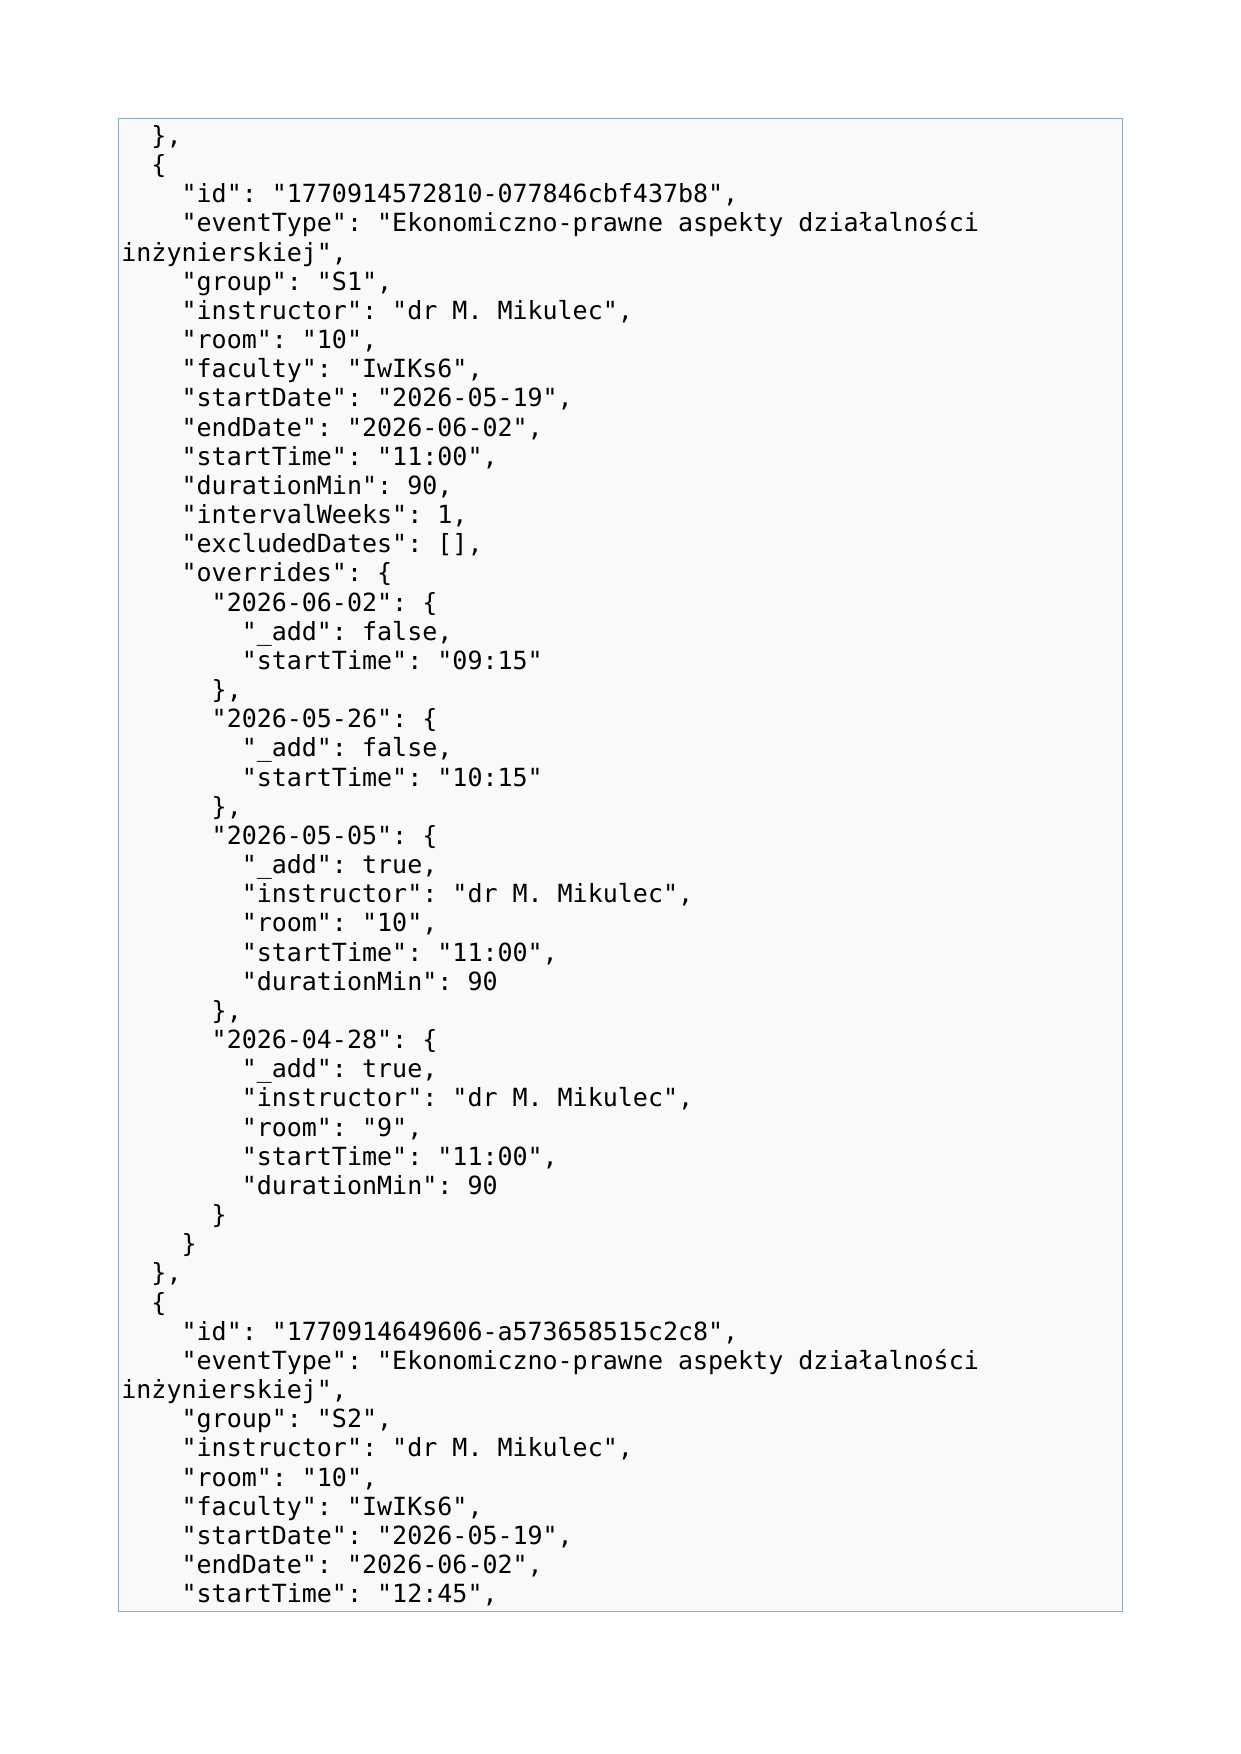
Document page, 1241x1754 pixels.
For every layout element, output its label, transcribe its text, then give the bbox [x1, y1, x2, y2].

text }, { "id": "1770914572810-077846cbf437b8", "eventType": "Ekonomiczno-prawne aspekty działalności inżynierskiej", "group": "S1", "instructor": "dr M. Mikulec", "room": "10", "faculty": "IwIKs6", "startDate": "2026-05-19", "endDate": "2026-06-02", "startTime": "11:00", "durationMin": 90, "intervalWeeks": 1, "excludedDates": [], "overrides": { "2026-06-02": { "_add": false, "startTime": "09:15" }, "2026-05-26": { "_add": false, "startTime": "10:15" }, "2026-05-05": { "_add": true, "instructor": "dr M. Mikulec", "room": "10", "startTime": "11:00", "durationMin": 90 }, "2026-04-28": { "_add": true, "instructor": "dr M. Mikulec", "room": "9", "startTime": "11:00", "durationMin": 90 } } }, { "id": "1770914649606-a573658515c2c8", "eventType": "Ekonomiczno-prawne aspekty działalności inżynierskiej", "group": "S2", "instructor": "dr M. Mikulec", "room": "10", "faculty": "IwIKs6", "startDate": "2026-05-19", "endDate": "2026-06-02", "startTime": "12:45", [119, 119, 1122, 1611]
